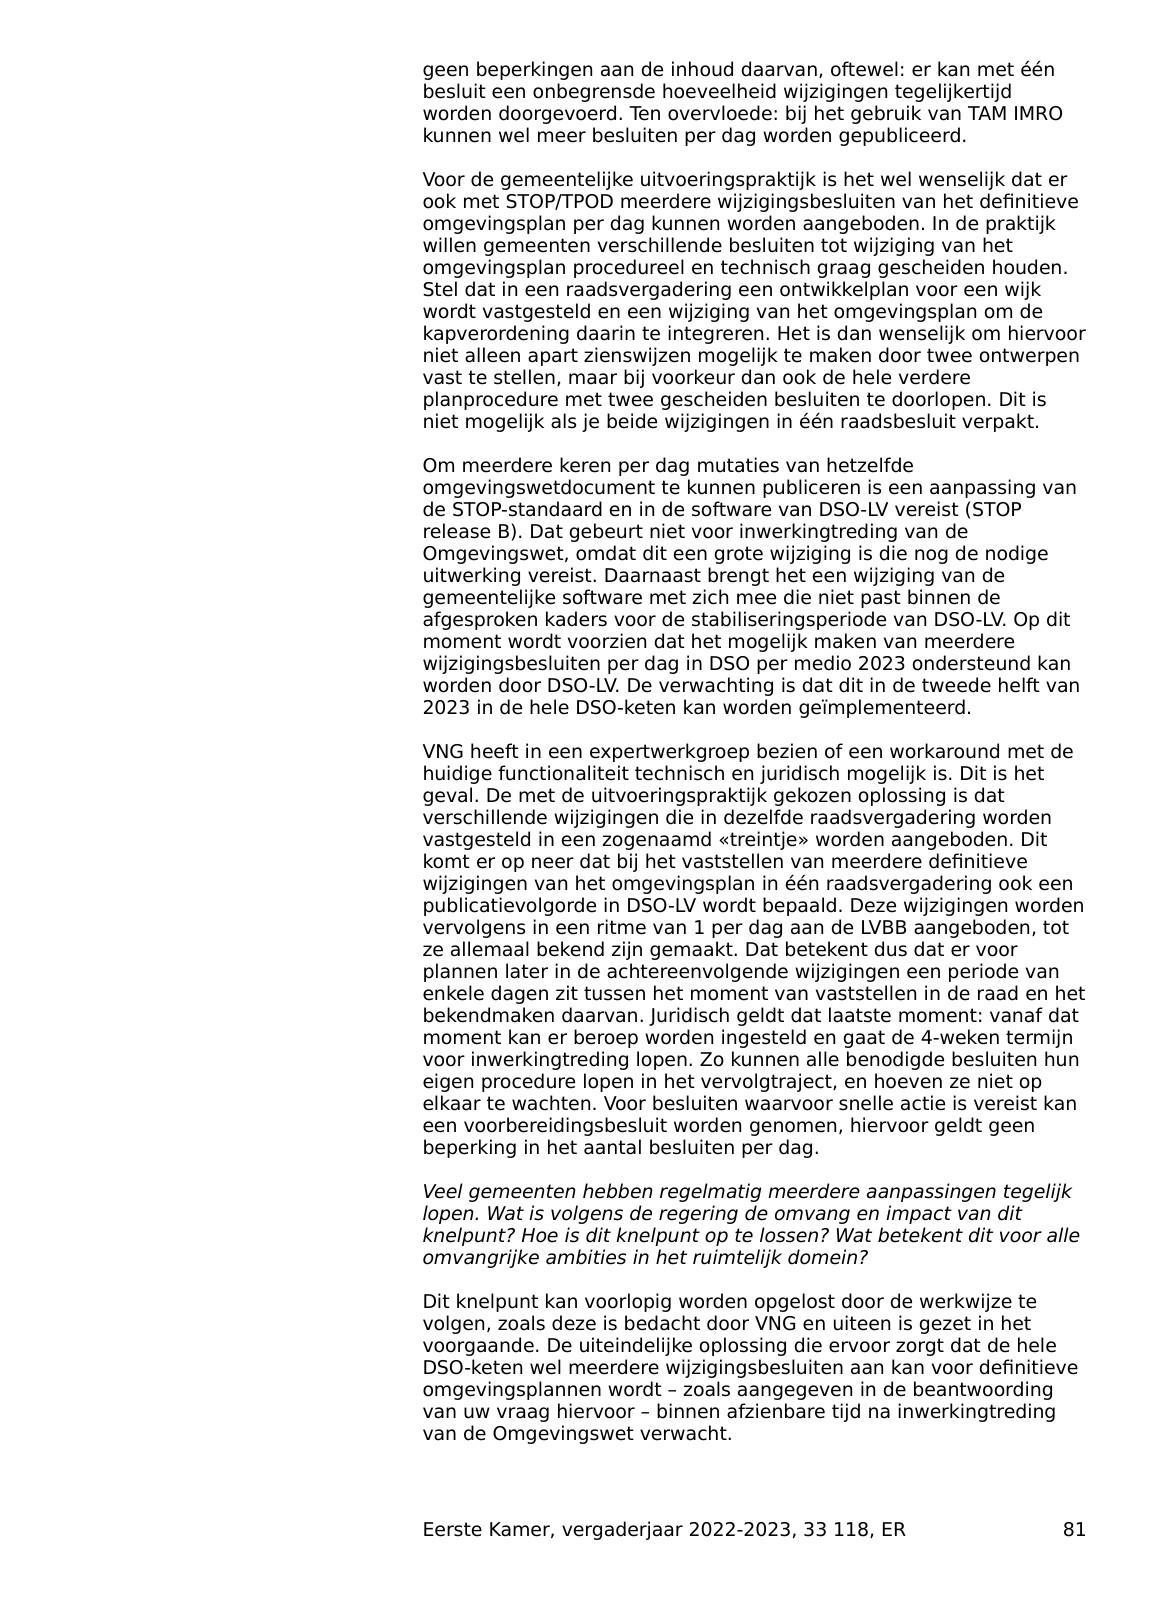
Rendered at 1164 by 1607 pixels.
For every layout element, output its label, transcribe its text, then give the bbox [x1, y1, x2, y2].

text geen beperkingen aan de inhoud daarvan, oftewel: er kan met één besluit een onbegrensde hoeveelheid wijzigingen tegelijkertijd worden doorgevoerd. Ten overvloede: bij het gebruik van TAM IMRO kunnen wel meer besluiten per dag worden gepubliceerd. [422, 59, 1087, 147]
text Om meerdere keren per dag mutaties van hetzelfde omgevingswetdocument te kunnen publiceren is een aanpassing van de STOP-standaard en in de software van DSO-LV vereist (STOP release B). Dat gebeurt niet voor inwerkingtreding van de Omgevingswet, omdat dit een grote wijziging is die nog de nodige uitwerking vereist. Daarnaast brengt het een wijziging van de gemeentelijke software met zich mee die niet past binnen de afgesproken kaders voor de stabiliseringsperiode van DSO-LV. Op dit moment wordt voorzien dat het mogelijk maken van meerdere wijzigingsbesluiten per dag in DSO per medio 2023 ondersteund kan worden door DSO-LV. De verwachting is dat dit in de tweede helft van 2023 in de hele DSO-keten kan worden geïmplementeerd. [422, 455, 1087, 719]
text Voor de gemeentelijke uitvoeringspraktijk is het wel wenselijk dat er ook met STOP/TPOD meerdere wijzigingsbesluiten van het definitieve omgevingsplan per dag kunnen worden aangeboden. In de praktijk willen gemeenten verschillende besluiten tot wijziging van het omgevingsplan procedureel en technisch graag gescheiden houden. Stel dat in een raadsvergadering een ontwikkelplan voor een wijk wordt vastgesteld en een wijziging van het omgevingsplan om de kapverordening daarin te integreren. Het is dan wenselijk om hiervoor niet alleen apart zienswijzen mogelijk te maken door twee ontwerpen vast te stellen, maar bij voorkeur dan ook de hele verdere planprocedure met twee gescheiden besluiten te doorlopen. Dit is niet mogelijk als je beide wijzigingen in één raadsbesluit verpakt. [422, 169, 1087, 433]
text Dit knelpunt kan voorlopig worden opgelost door de werkwijze te volgen, zoals deze is bedacht door VNG en uiteen is gezet in het voorgaande. De uiteindelijke oplossing die ervoor zorgt dat de hele DSO-keten wel meerdere wijzigingsbesluiten aan kan voor definitieve omgevingsplannen wordt – zoals aangegeven in de beantwoording van uw vraag hiervoor – binnen afzienbare tijd na inwerkingtreding van de Omgevingswet verwacht. [422, 1291, 1087, 1445]
text VNG heeft in een expertwerkgroep bezien of een workaround met de huidige functionaliteit technisch en juridisch mogelijk is. Dit is het geval. De met de uitvoeringspraktijk gekozen oplossing is dat verschillende wijzigingen die in dezelfde raadsvergadering worden vastgesteld in een zogenaamd «treintje» worden aangeboden. Dit komt er op neer dat bij het vaststellen van meerdere definitieve wijzigingen van het omgevingsplan in één raadsvergadering ook een publicatievolgorde in DSO-LV wordt bepaald. Deze wijzigingen worden vervolgens in een ritme van 1 per dag aan de LVBB aangeboden, tot ze allemaal bekend zijn gemaakt. Dat betekent dus dat er voor plannen later in de achtereenvolgende wijzigingen een periode van enkele dagen zit tussen het moment van vaststellen in de raad en het bekendmaken daarvan. Juridisch geldt dat laatste moment: vanaf dat moment kan er beroep worden ingesteld en gaat de 4-weken termijn voor inwerkingtreding lopen. Zo kunnen alle benodigde besluiten hun eigen procedure lopen in het vervolgtraject, en hoeven ze niet op elkaar te wachten. Voor besluiten waarvoor snelle actie is vereist kan een voorbereidingsbesluit worden genomen, hiervoor geldt geen beperking in het aantal besluiten per dag. [422, 741, 1087, 1159]
text Veel gemeenten hebben regelmatig meerdere aanpassingen tegelijk lopen. Wat is volgens de regering de omvang en impact van dit knelpunt? Hoe is dit knelpunt op te lossen? Wat betekent dit voor alle omvangrijke ambities in het ruimtelijk domein? [422, 1181, 1087, 1269]
